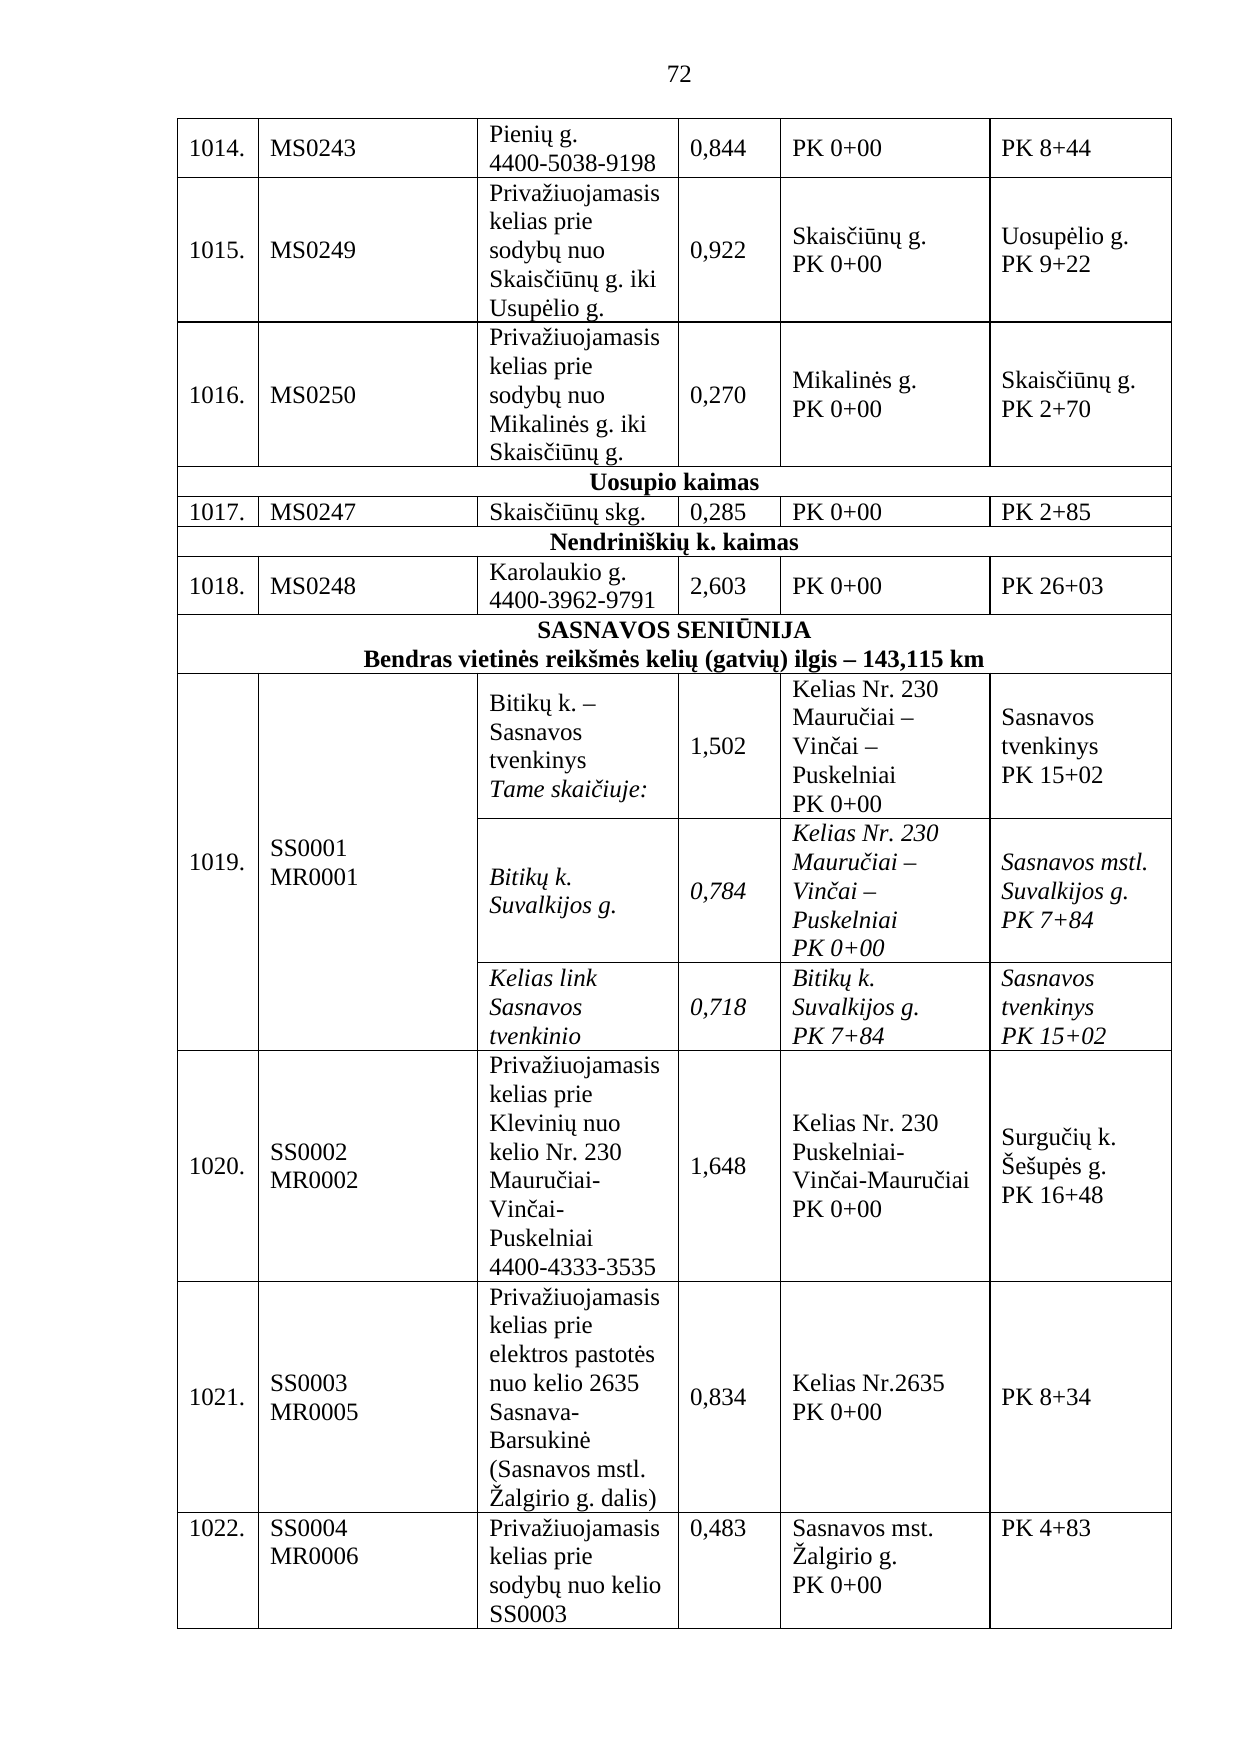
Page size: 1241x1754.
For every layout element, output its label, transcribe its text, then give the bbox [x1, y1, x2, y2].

table_cell 1016. [178, 323, 258, 466]
table_cell Privažiuojamasis kelias prie sodybų nuo Skaisčiūnų g. iki Usupėlio g. [478, 178, 678, 321]
table_cell Bitikų k. Suvalkijos g. PK 7+84 [781, 963, 989, 1049]
table_cell PK 26+03 [991, 557, 1171, 614]
table_cell 0,285 [679, 497, 780, 526]
table_cell 1020. [178, 1051, 258, 1281]
table_cell Kelias Nr. 230 Mauručiai – Vinčai – Puskelniai PK 0+00 [781, 819, 989, 962]
table_cell Privažiuojamasis kelias prie Klevinių nuo kelio Nr. 230 Mauručiai- Vinčai- Puskelniai 4400-4333-3535 [478, 1051, 678, 1281]
table_cell PK 8+34 [991, 1282, 1171, 1512]
table_cell MS0247 [259, 497, 477, 526]
table_cell 1,502 [679, 674, 780, 817]
table_cell Kelias Nr.2635 PK 0+00 [781, 1282, 989, 1512]
table_cell PK 0+00 [781, 119, 989, 177]
table_cell Kelias Nr. 230 Mauručiai – Vinčai – Puskelniai PK 0+00 [781, 674, 989, 817]
table_cell 0,844 [679, 119, 780, 177]
table_cell Sasnavos mst. Žalgirio g. PK 0+00 [781, 1513, 989, 1628]
table_cell 1015. [178, 178, 258, 321]
table_cell MS0248 [259, 557, 477, 614]
table_cell Sasnavos tvenkinys PK 15+02 [991, 963, 1171, 1049]
table_cell Nendriniškių k. kaimas [178, 527, 1171, 556]
table_cell Skaisčiūnų g. PK 2+70 [991, 323, 1171, 466]
table_cell 1,648 [679, 1051, 780, 1281]
table_cell MS0243 [259, 119, 477, 177]
table_cell Sasnavos mstl. Suvalkijos g. PK 7+84 [991, 819, 1171, 962]
table_cell PK 0+00 [781, 557, 989, 614]
table_cell 1019. [178, 674, 258, 1049]
table_cell 0,834 [679, 1282, 780, 1512]
table_cell SS0001 MR0001 [259, 674, 477, 1049]
table_cell Karolaukio g. 4400-3962-9791 [478, 557, 678, 614]
table_cell SS0004 MR0006 [259, 1513, 477, 1628]
table_cell Pienių g. 4400-5038-9198 [478, 119, 678, 177]
table_cell SASNAVOS SENIŪNIJA Bendras vietinės reikšmės kelių (gatvių) ilgis – 143,115 km [178, 615, 1171, 673]
table_cell PK 4+83 [991, 1513, 1171, 1628]
table_cell 1018. [178, 557, 258, 614]
table_cell 2,603 [679, 557, 780, 614]
table_cell SS0003 MR0005 [259, 1282, 477, 1512]
table_cell MS0249 [259, 178, 477, 321]
table_cell Surgučių k. Šešupės g. PK 16+48 [991, 1051, 1171, 1281]
table_cell Bitikų k. Suvalkijos g. [478, 819, 678, 962]
table_cell 0,784 [679, 819, 780, 962]
table_cell Uosupio kaimas [178, 467, 1171, 496]
table_cell Mikalinės g. PK 0+00 [781, 323, 989, 466]
table_cell 1017. [178, 497, 258, 526]
table_cell MS0250 [259, 323, 477, 466]
table_cell PK 0+00 [781, 497, 989, 526]
table_cell 1014. [178, 119, 258, 177]
table_cell Bitikų k. – Sasnavos tvenkinys Tame skaičiuje: [478, 674, 678, 817]
table_cell Sasnavos tvenkinys PK 15+02 [991, 674, 1171, 817]
table_cell SS0002 MR0002 [259, 1051, 477, 1281]
table_cell PK 8+44 [991, 119, 1171, 177]
table_cell Kelias link Sasnavos tvenkinio [478, 963, 678, 1049]
table_cell 0,922 [679, 178, 780, 321]
table_cell Privažiuojamasis kelias prie sodybų nuo Mikalinės g. iki Skaisčiūnų g. [478, 323, 678, 466]
table_cell Skaisčiūnų g. PK 0+00 [781, 178, 989, 321]
table_cell 1022. [178, 1513, 258, 1628]
table_cell Privažiuojamasis kelias prie elektros pastotės nuo kelio 2635 Sasnava- Barsukinė (Sasnavos mstl. Žalgirio g. dalis) [478, 1282, 678, 1512]
table_cell 0,483 [679, 1513, 780, 1628]
table_cell Privažiuojamasis kelias prie sodybų nuo kelio SS0003 [478, 1513, 678, 1628]
table_cell Uosupėlio g. PK 9+22 [991, 178, 1171, 321]
table_cell 0,270 [679, 323, 780, 466]
table_cell PK 2+85 [991, 497, 1171, 526]
table_cell 1021. [178, 1282, 258, 1512]
table_cell 0,718 [679, 963, 780, 1049]
table_cell Skaisčiūnų skg. [478, 497, 678, 526]
table_cell Kelias Nr. 230 Puskelniai-Vinčai-Mauručiai PK 0+00 [781, 1051, 989, 1281]
